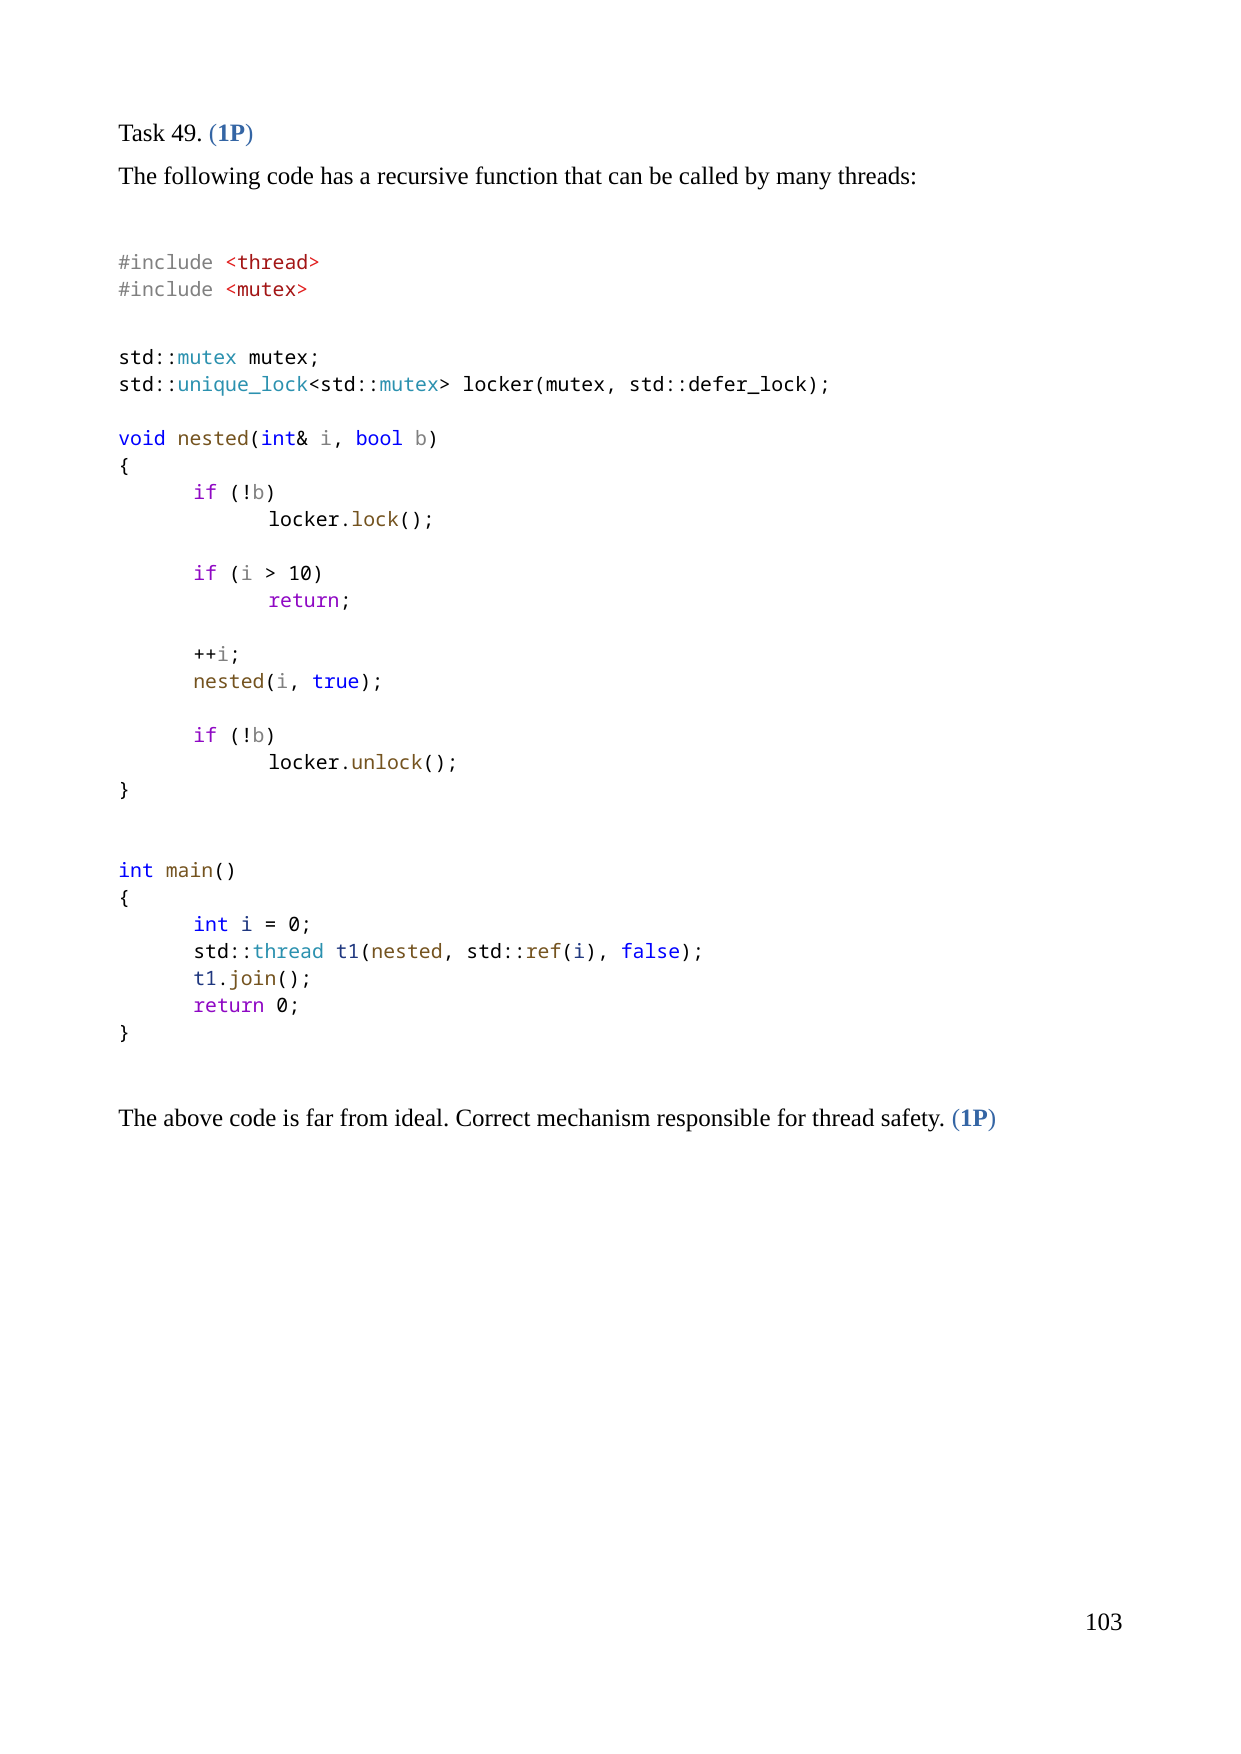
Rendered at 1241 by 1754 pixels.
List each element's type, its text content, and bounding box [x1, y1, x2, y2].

text if (i > 10) [118, 559, 1122, 586]
text void nested(int& i, bool b) [118, 424, 1122, 452]
text if (!b) [118, 721, 1122, 748]
text ++i; [118, 640, 1122, 667]
text Task 49. (1P) [118, 118, 1122, 147]
text The following code has a recursive function that can be called by many threads: [118, 161, 1122, 190]
text if (!b) [118, 478, 1122, 506]
text std::unique_lock<std::mutex> locker(mutex, std::defer_lock); [118, 371, 1122, 398]
text #include <thread> #include <mutex> [118, 248, 1122, 302]
text { [118, 883, 1122, 910]
text std::mutex mutex; [118, 344, 1122, 371]
text locker.unlock(); [118, 748, 1122, 775]
text } [118, 775, 1122, 802]
text } [118, 1018, 1122, 1045]
text return 0; [118, 991, 1122, 1018]
text int main() [118, 856, 1122, 883]
text locker.lock(); [118, 506, 1122, 532]
text t1.join(); [118, 964, 1122, 991]
text return; [118, 586, 1122, 613]
text { [118, 452, 1122, 478]
text int i = 0; [118, 910, 1122, 937]
text std::thread t1(nested, std::ref(i), false); [118, 937, 1122, 964]
text nested(i, true); [118, 667, 1122, 694]
text The above code is far from ideal. Correct mechanism responsible for thread safety. (1P) [118, 1103, 1122, 1132]
